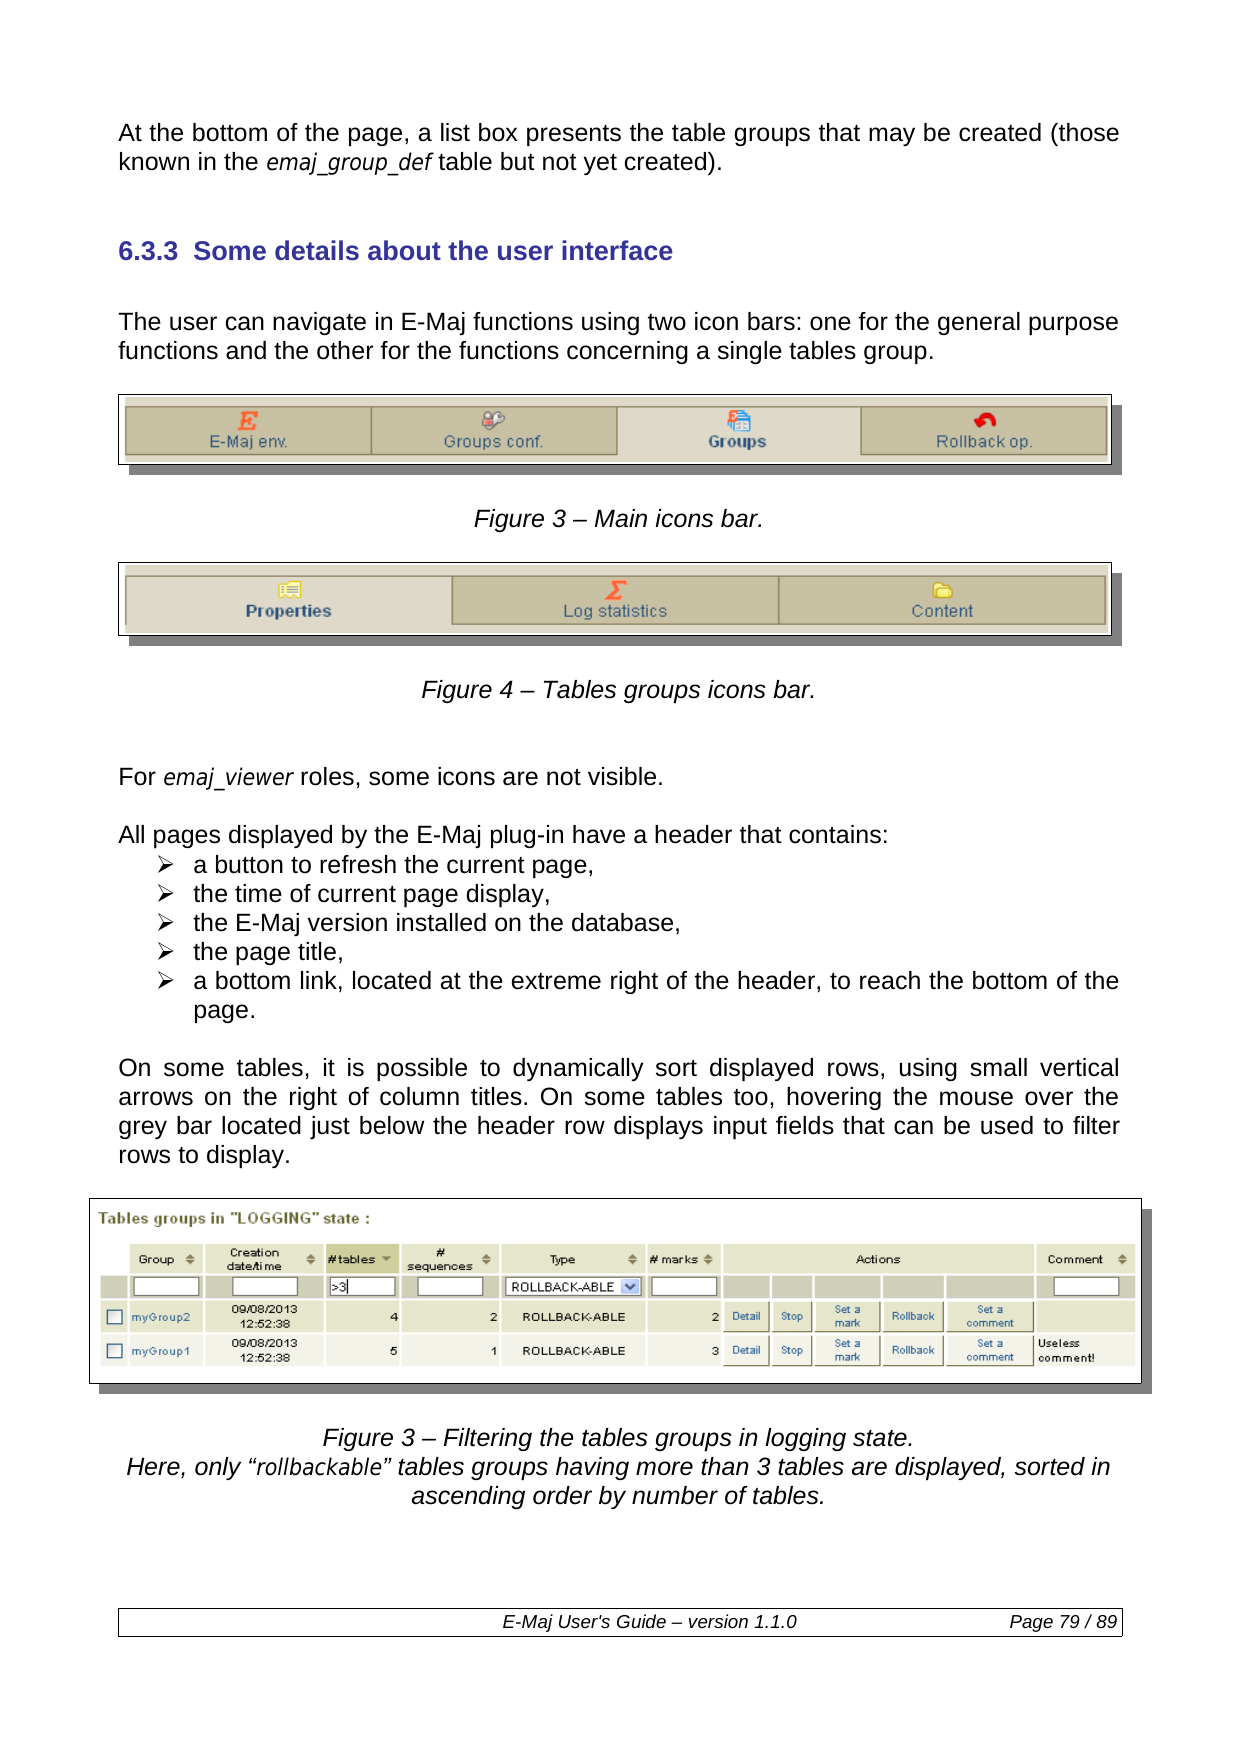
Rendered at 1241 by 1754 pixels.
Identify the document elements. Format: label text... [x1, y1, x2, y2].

text At the bottom of the page, a list box presents the table groups that may be created (those known in the emaj_group_def table but not yet created). [118, 118, 1122, 176]
list the E-Maj version installed on the database, [156, 908, 1122, 937]
text Figure 3 – Main icons bar. [118, 504, 1122, 533]
text All pages displayed by the E-Maj plug-in have a header that contains: [118, 820, 1122, 849]
text For emaj_viewer roles, some icons are not visible. [118, 762, 1122, 791]
picture [121, 565, 1109, 633]
subtitle Some details about the user interface [118, 234, 1122, 265]
text Figure 3 – Filtering the tables groups in logging state. [118, 1423, 1122, 1452]
list a button to refresh the current page, [156, 849, 1122, 878]
list a bottom link, located at the extreme right of the header, to reach the bottom of the page. [156, 966, 1122, 1024]
list the time of current page display, [156, 878, 1122, 908]
picture [91, 1201, 1138, 1381]
text Figure 4 – Tables groups icons bar. [118, 675, 1122, 704]
text On some tables, it is possible to dynamically sort displayed rows, using small vertical arrows on the right of column titles. On some tables too, hovering the mouse over the grey bar located just below the header row displays input fields that can be used to filter rows to display. [118, 1053, 1122, 1169]
text Here, only “rollbackable” tables groups having more than 3 tables are displayed, sorted in ascending order by number of tables. [118, 1452, 1122, 1510]
picture [121, 397, 1109, 462]
list the page title, [156, 937, 1122, 966]
text The user can navigate in E-Maj functions using two icon bars: one for the general purpose functions and the other for the functions concerning a single tables group. [118, 307, 1122, 365]
